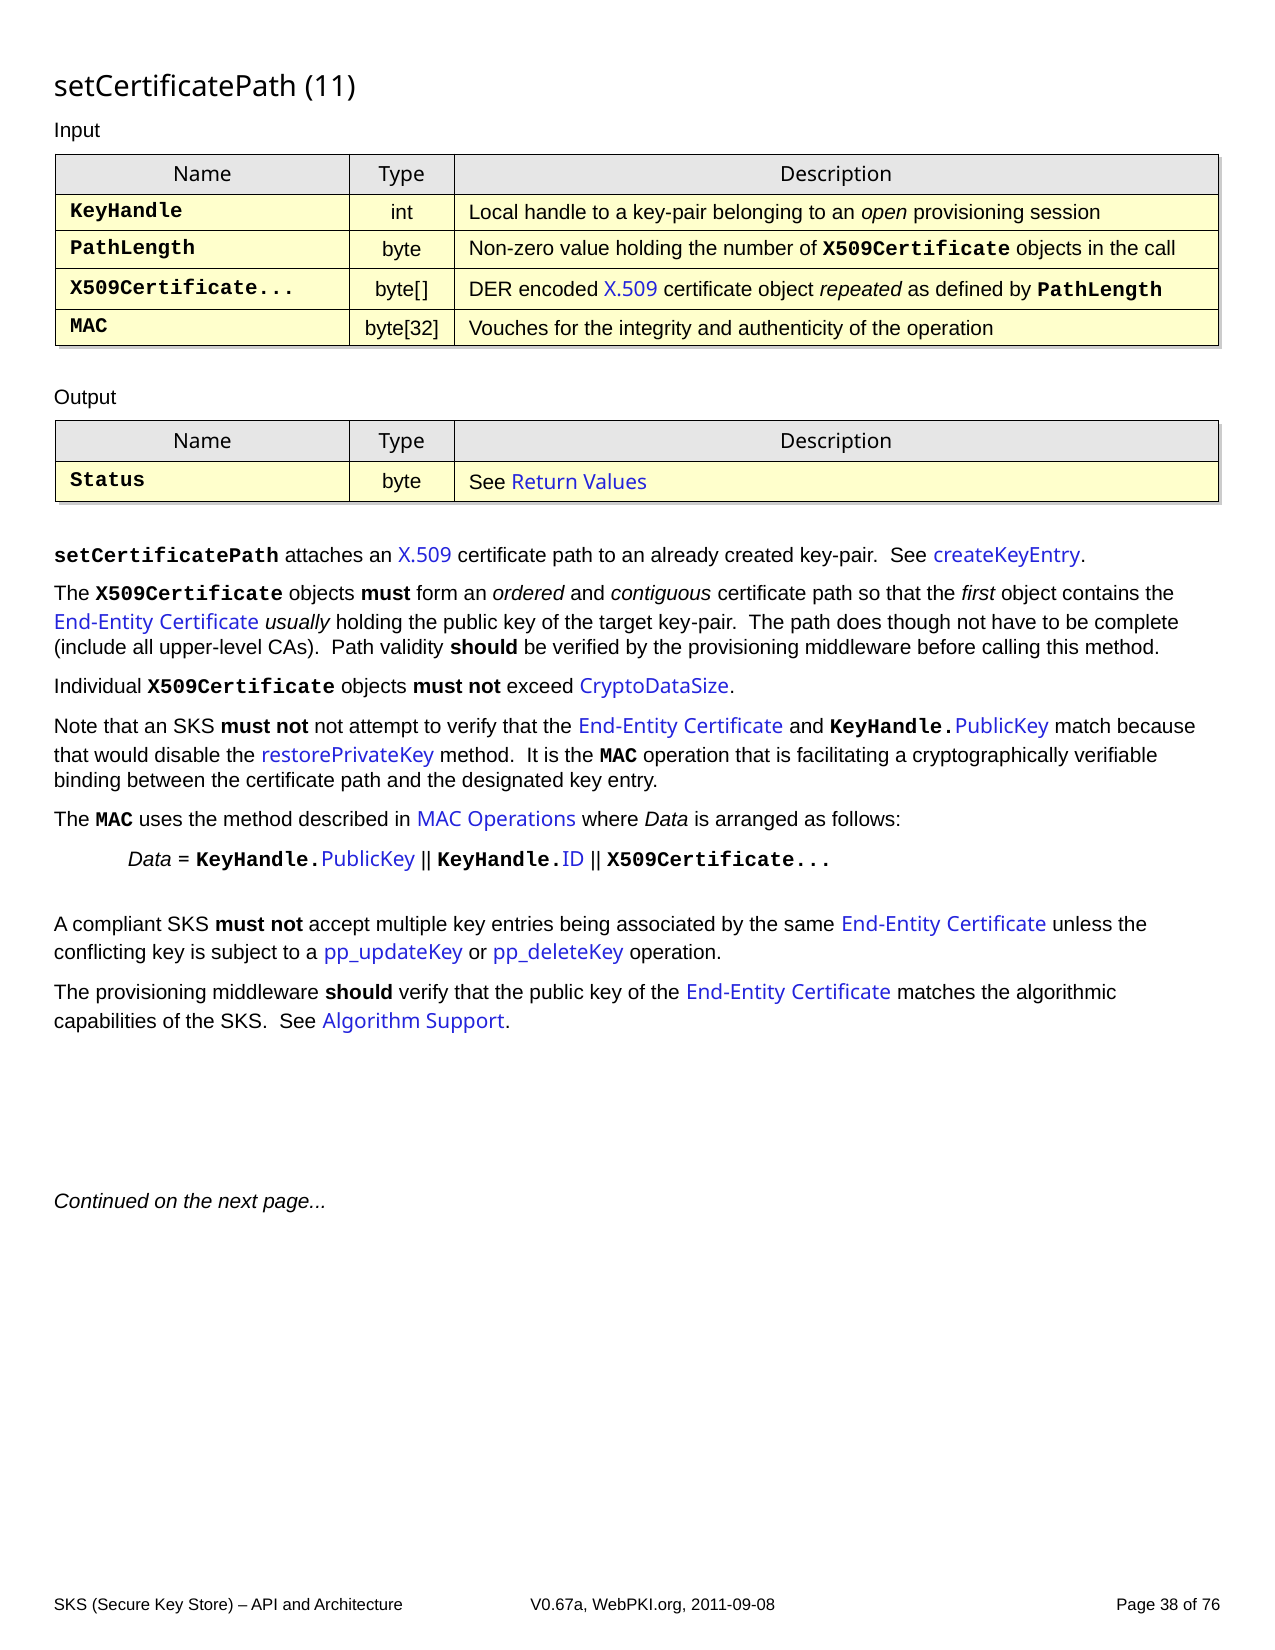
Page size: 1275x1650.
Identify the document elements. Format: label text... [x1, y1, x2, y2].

text Continued on the next page... [54, 1189, 1221, 1213]
table_header Name [56, 421, 349, 461]
table_cell byte [350, 462, 454, 501]
text The X509Certificate objects must form an ordered and contiguous certificate path so that the first object contains the End-Entity Certificate usually holding the public key of the target key‑pair. The path does though not have to be complete (include all upper-level CAs). Path validity should be verified by the provisioning middleware before calling this method. [54, 581, 1221, 659]
text setCertificatePath attaches an X.509 certificate path to an already created key-pair. See createKeyEntry. [54, 541, 1221, 569]
text A compliant SKS must not accept multiple key entries being associated by the same End-Entity Certificate unless the conflicting key is subject to a pp_updateKey or pp_deleteKey operation. [54, 909, 1221, 966]
table_cell Vouches for the integrity and authenticity of the operation [455, 310, 1218, 345]
table_cell int [350, 195, 454, 230]
table_header Description [455, 421, 1218, 461]
text Individual X509Certificate objects must not exceed CryptoDataSize. [54, 671, 1221, 699]
text The provisioning middleware should verify that the public key of the End-Entity Certificate matches the algorithmic capabilities of the SKS. See Algorithm Support. [54, 977, 1221, 1034]
text The MAC uses the method described in MAC Operations where Data is arranged as follows: [54, 804, 1221, 833]
table_cell byte [350, 231, 454, 268]
table_cell DER encoded X.509 certificate object repeated as defined by PathLength‪‫‬‭‪‏‪‏‎ [455, 269, 1218, 309]
text Data = KeyHandle.PublicKey || KeyHandle.ID || X509Certificate... [54, 844, 1221, 873]
table_cell X509Certificate... [56, 269, 349, 309]
table_header Description [455, 155, 1218, 194]
table_cell MAC [56, 310, 349, 345]
text Output [54, 385, 1221, 409]
table_cell PathLength [56, 231, 349, 268]
table_cell Non-zero value holding the number of X509Certificate objects in the call [455, 231, 1218, 268]
table_cell Status [56, 462, 349, 501]
table_cell Local handle to a key-pair belonging to an open provisioning session [455, 195, 1218, 230]
text Input [54, 118, 1221, 142]
table_cell See Return Values [455, 462, 1218, 501]
table_header Type [350, 155, 454, 194]
table_header Name [56, 155, 349, 194]
table_cell byte⁮[ ] [350, 269, 454, 309]
table_cell byte⁮[32] [350, 310, 454, 345]
subtitle setCertificatePath (11) [54, 66, 1221, 105]
text Note that an SKS must not not attempt to verify that the End-Entity Certificate and KeyHandle.PublicKey match because that would disable the restorePrivateKey method. It is the MAC operation that is facilitating a cryptographically verifiable binding between the certificate path and the designated key entry. [54, 711, 1221, 792]
table_cell KeyHandle [56, 195, 349, 230]
table_header Type [350, 421, 454, 461]
